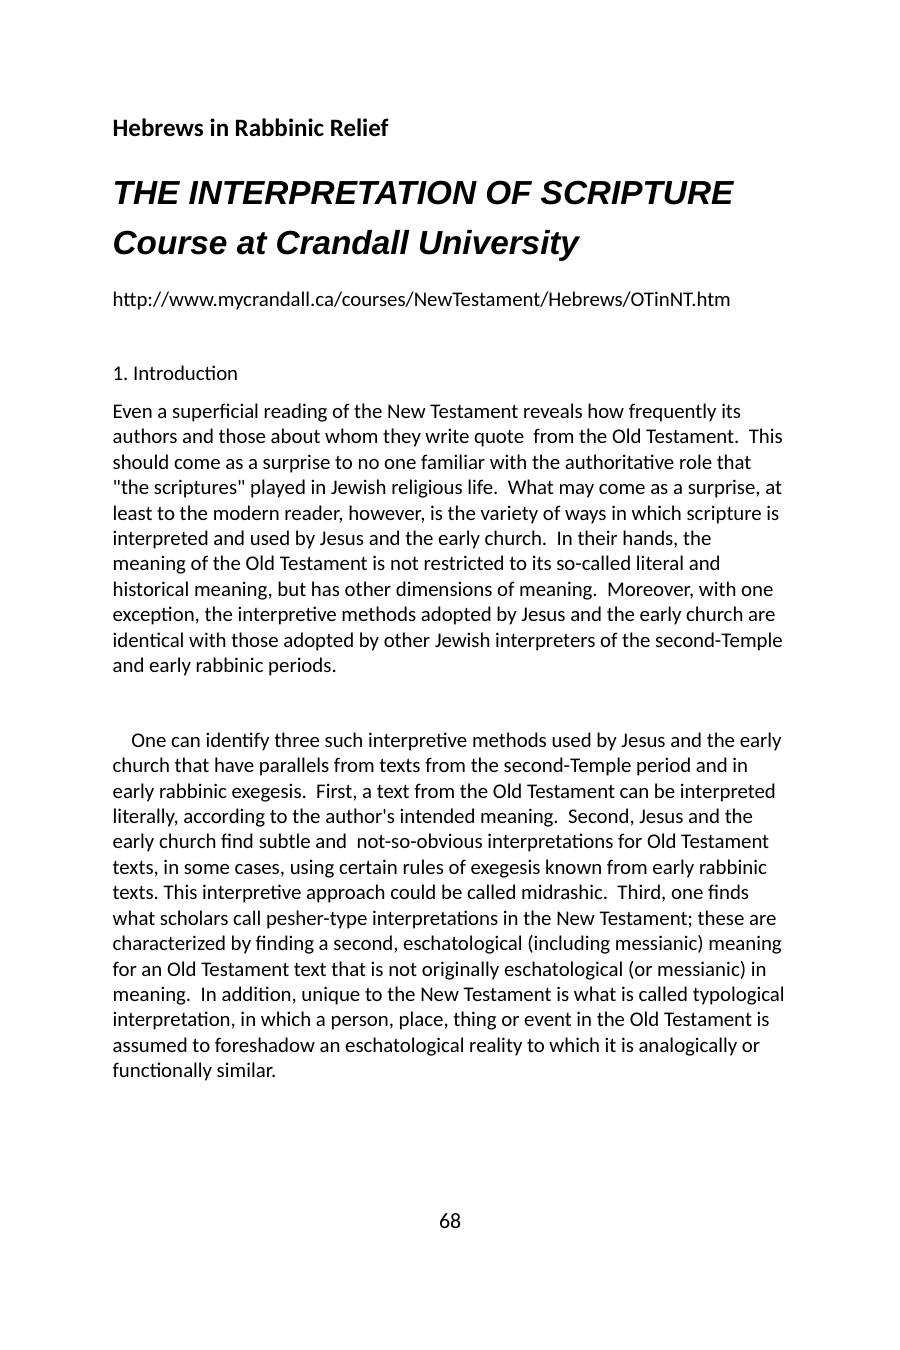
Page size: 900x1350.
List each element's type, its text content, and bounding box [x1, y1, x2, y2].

text http://www.mycrandall.ca/courses/NewTestament/Hebrews/OTinNT.htm [112, 286, 787, 311]
subtitle THE INTERPRETATION OF SCRIPTURE [112, 173, 787, 211]
subtitle Course at Crandall University [112, 223, 787, 262]
text One can identify three such interpretive methods used by Jesus and the early church that have parallels from texts from the second-Temple period and in early rabbinic exegesis. First, a text from the Old Testament can be interpreted literally, according to the author's intended meaning. Second, Jesus and the early church find subtle and not-so-obvious interpretations for Old Testament texts, in some cases, using certain rules of exegesis known from early rabbinic texts. This interpretive approach could be called midrashic. Third, one finds what scholars call pesher-type interpretations in the New Testament; these are characterized by finding a second, eschatological (including messianic) meaning for an Old Testament text that is not originally eschatological (or messianic) in meaning. In addition, unique to the New Testament is what is called typological interpretation, in which a person, place, thing or event in the Old Testament is assumed to foreshadow an eschatological reality to which it is analogically or functionally similar. [112, 727, 787, 1083]
text 1. Introduction [112, 361, 787, 386]
text Even a superficial reading of the New Testament reveals how frequently its authors and those about whom they write quote from the Old Testament. This should come as a surprise to no one familiar with the authoritative role that "the scriptures" played in Jewish religious life. What may come as a surprise, at least to the modern reader, however, is the variety of ways in which scripture is interpreted and used by Jesus and the early church. In their hands, the meaning of the Old Testament is not restricted to its so-called literal and historical meaning, but has other dimensions of meaning. Moreover, with one exception, the interpretive methods adopted by Jesus and the early church are identical with those adopted by other Jewish interpreters of the second-Temple and early rabbinic periods. [112, 398, 787, 678]
